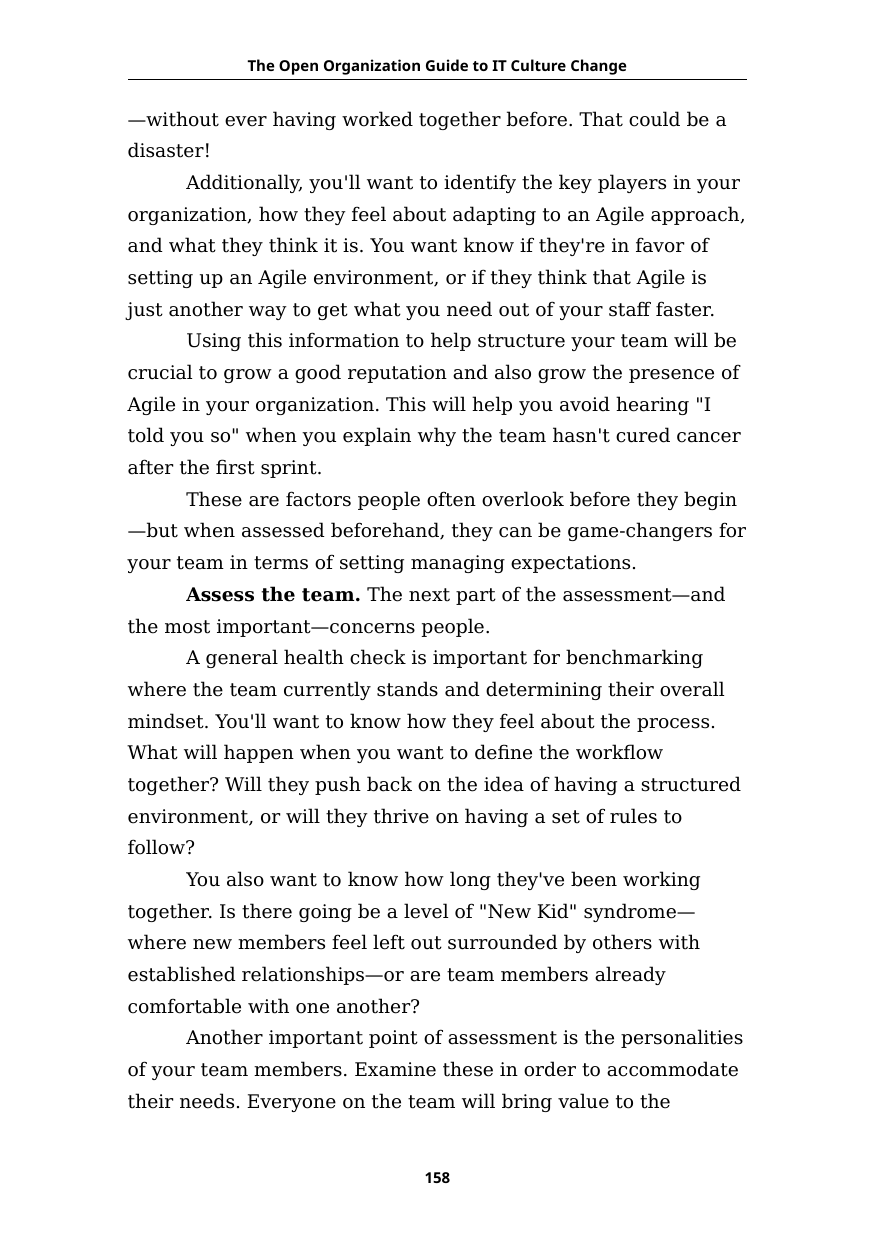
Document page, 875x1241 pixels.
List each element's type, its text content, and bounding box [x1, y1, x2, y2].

text Additionally, you'll want to identify the key players in your organization, how they feel about adapting to an Agile approach, and what they think it is. You want know if they're in favor of setting up an Agile environment, or if they think that Agile is just another way to get what you need out of your staff faster. [127, 172, 747, 321]
text Using this information to help structure your team will be crucial to grow a good reputation and also grow the presence of Agile in your organization. This will help you avoid hearing "I told you so" when you explain why the team hasn't cured cancer after the first sprint. [127, 330, 747, 479]
text Another important point of assessment is the personalities of your team members. Examine these in order to accommodate their needs. Everyone on the team will bring value to the [127, 1027, 747, 1112]
text You also want to know how long they've been working together. Is there going be a level of "New Kid" syndrome—where new members feel left out surrounded by others with established relationships—or are team members already comfortable with one another? [127, 869, 747, 1017]
text Assess the team. The next part of the assessment—and the most important—concerns people. [127, 584, 747, 637]
text A general health check is important for benchmarking where the team currently stands and determining their overall mindset. You'll want to know how they feel about the process. What will happen when you want to define the workflow together? Will they push back on the idea of having a structured environment, or will they thrive on having a set of rules to follow? [127, 647, 747, 859]
text These are factors people often overlook before they begin—but when assessed beforehand, they can be game-changers for your team in terms of setting managing expectations. [127, 489, 747, 574]
text —without ever having worked together before. That could be a disaster! [127, 109, 747, 162]
